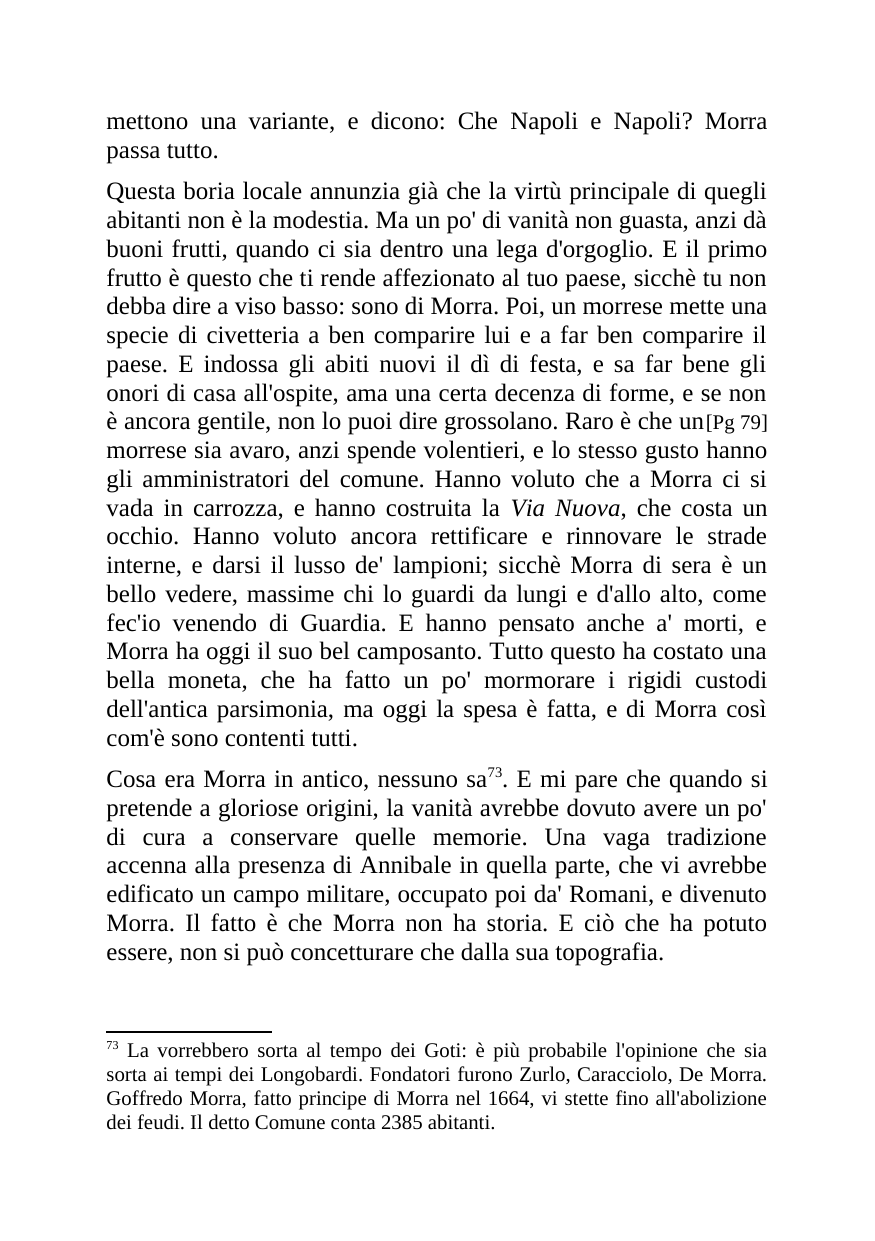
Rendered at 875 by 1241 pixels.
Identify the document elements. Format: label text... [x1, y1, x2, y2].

text Questa boria locale annunzia già che la virtù principale di quegli abitanti non è la modestia. Ma un po' di vanità non guasta, anzi dà buoni frutti, quando ci sia dentro una lega d'orgoglio. E il primo frutto è questo che ti rende affezionato al tuo paese, sicchè tu non debba dire a viso basso: sono di Morra. Poi, un morrese mette una specie di civetteria a ben comparire lui e a far ben comparire il paese. E indossa gli abiti nuovi il dì di festa, e sa far bene gli onori di casa all'ospite, ama una certa decenza di forme, e se non è ancora gentile, non lo puoi dire grossolano. Raro è che un[Pg 79] morrese sia avaro, anzi spende volentieri, e lo stesso gusto hanno gli amministratori del comune. Hanno voluto che a Morra ci si vada in carrozza, e hanno costruita la Via Nuova, che costa un occhio. Hanno voluto ancora rettificare e rinnovare le strade interne, e darsi il lusso de' lampioni; sicchè Morra di sera è un bello vedere, massime chi lo guardi da lungi e d'allo alto, come fec'io venendo di Guardia. E hanno pensato anche a' morti, e Morra ha oggi il suo bel camposanto. Tutto questo ha costato una bella moneta, che ha fatto un po' mormorare i rigidi custodi dell'antica parsimonia, ma oggi la spesa è fatta, e di Morra così com'è sono contenti tutti. [106, 176, 768, 751]
text Cosa era Morra in antico, nessuno sa. E mi pare che quando si pretende a gloriose origini, la vanità avrebbe dovuto avere un po' di cura a conservare quelle memorie. Una vaga tradizione accenna alla presenza di Annibale in quella parte, che vi avrebbe edificato un campo militare, occupato poi da' Romani, e divenuto Morra. Il fatto è che Morra non ha storia. E ciò che ha potuto essere, non si può concetturare che dalla sua topografia. [106, 764, 768, 965]
text La vorrebbero sorta al tempo dei Goti: è più probabile l'opinione che sia sorta ai tempi dei Longobardi. Fondatori furono Zurlo, Caracciolo, De Morra. Goffredo Morra, fatto principe di Morra nel 1664, vi stette fino all'abolizione dei feudi. Il detto Comune conta 2385 abitanti. [106, 1038, 768, 1134]
text mettono una variante, e dicono: Che Napoli e Napoli? Morra passa tutto. [106, 106, 768, 164]
